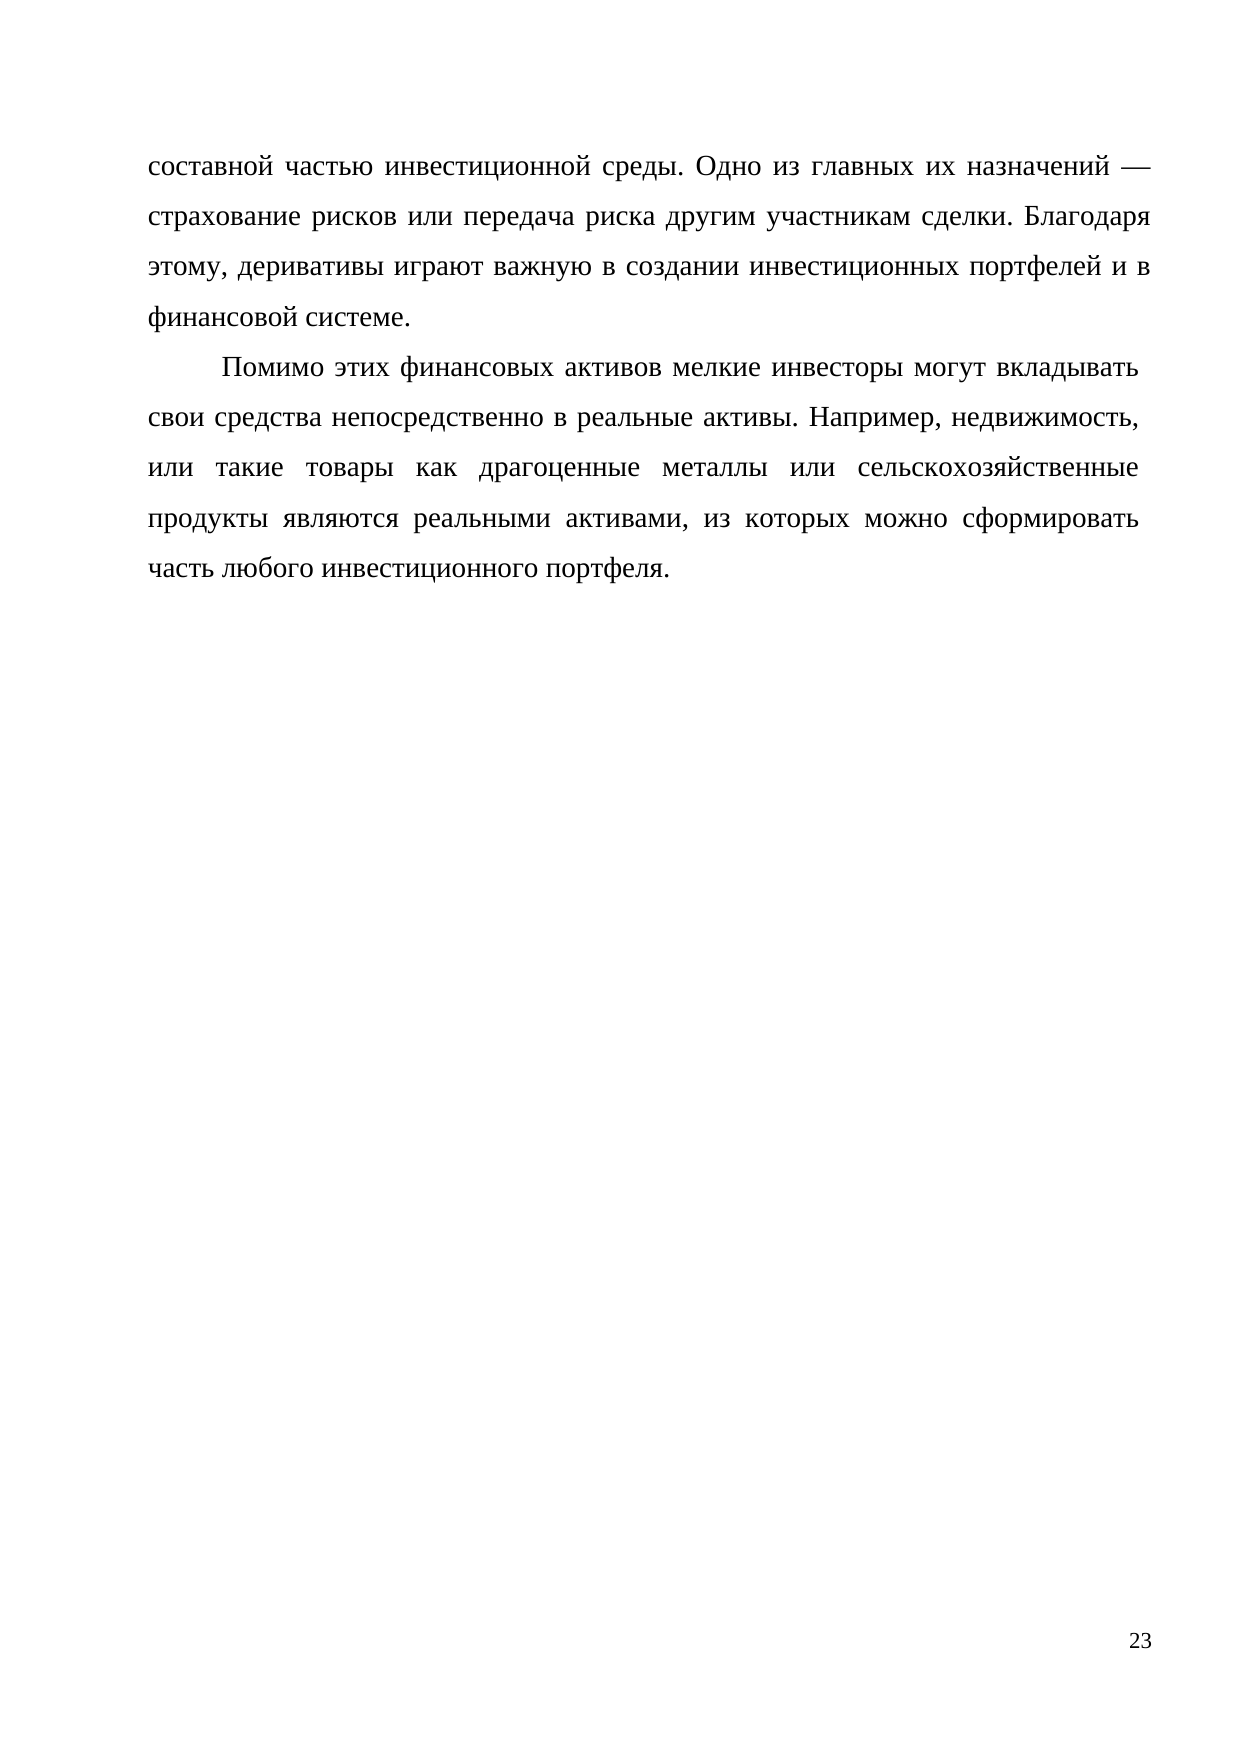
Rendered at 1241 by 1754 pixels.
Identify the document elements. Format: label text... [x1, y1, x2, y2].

text Помимо этих финансовых активов мелкие инвесторы могут вкладывать свои средства непосредственно в реальные активы. Например, недвижимость, или такие товары как драгоценные металлы или сельскохозяйственные продукты являются реальными активами, из которых можно сформировать часть любого инвестиционного портфеля. [148, 349, 1140, 584]
text составной частью инвестиционной среды. Одно из главных их назначений — страхование рисков или передача риска другим участникам сделки. Благодаря этому, деривативы играют важную в создании инвестиционных портфелей и в финансовой системе. [148, 148, 1152, 332]
